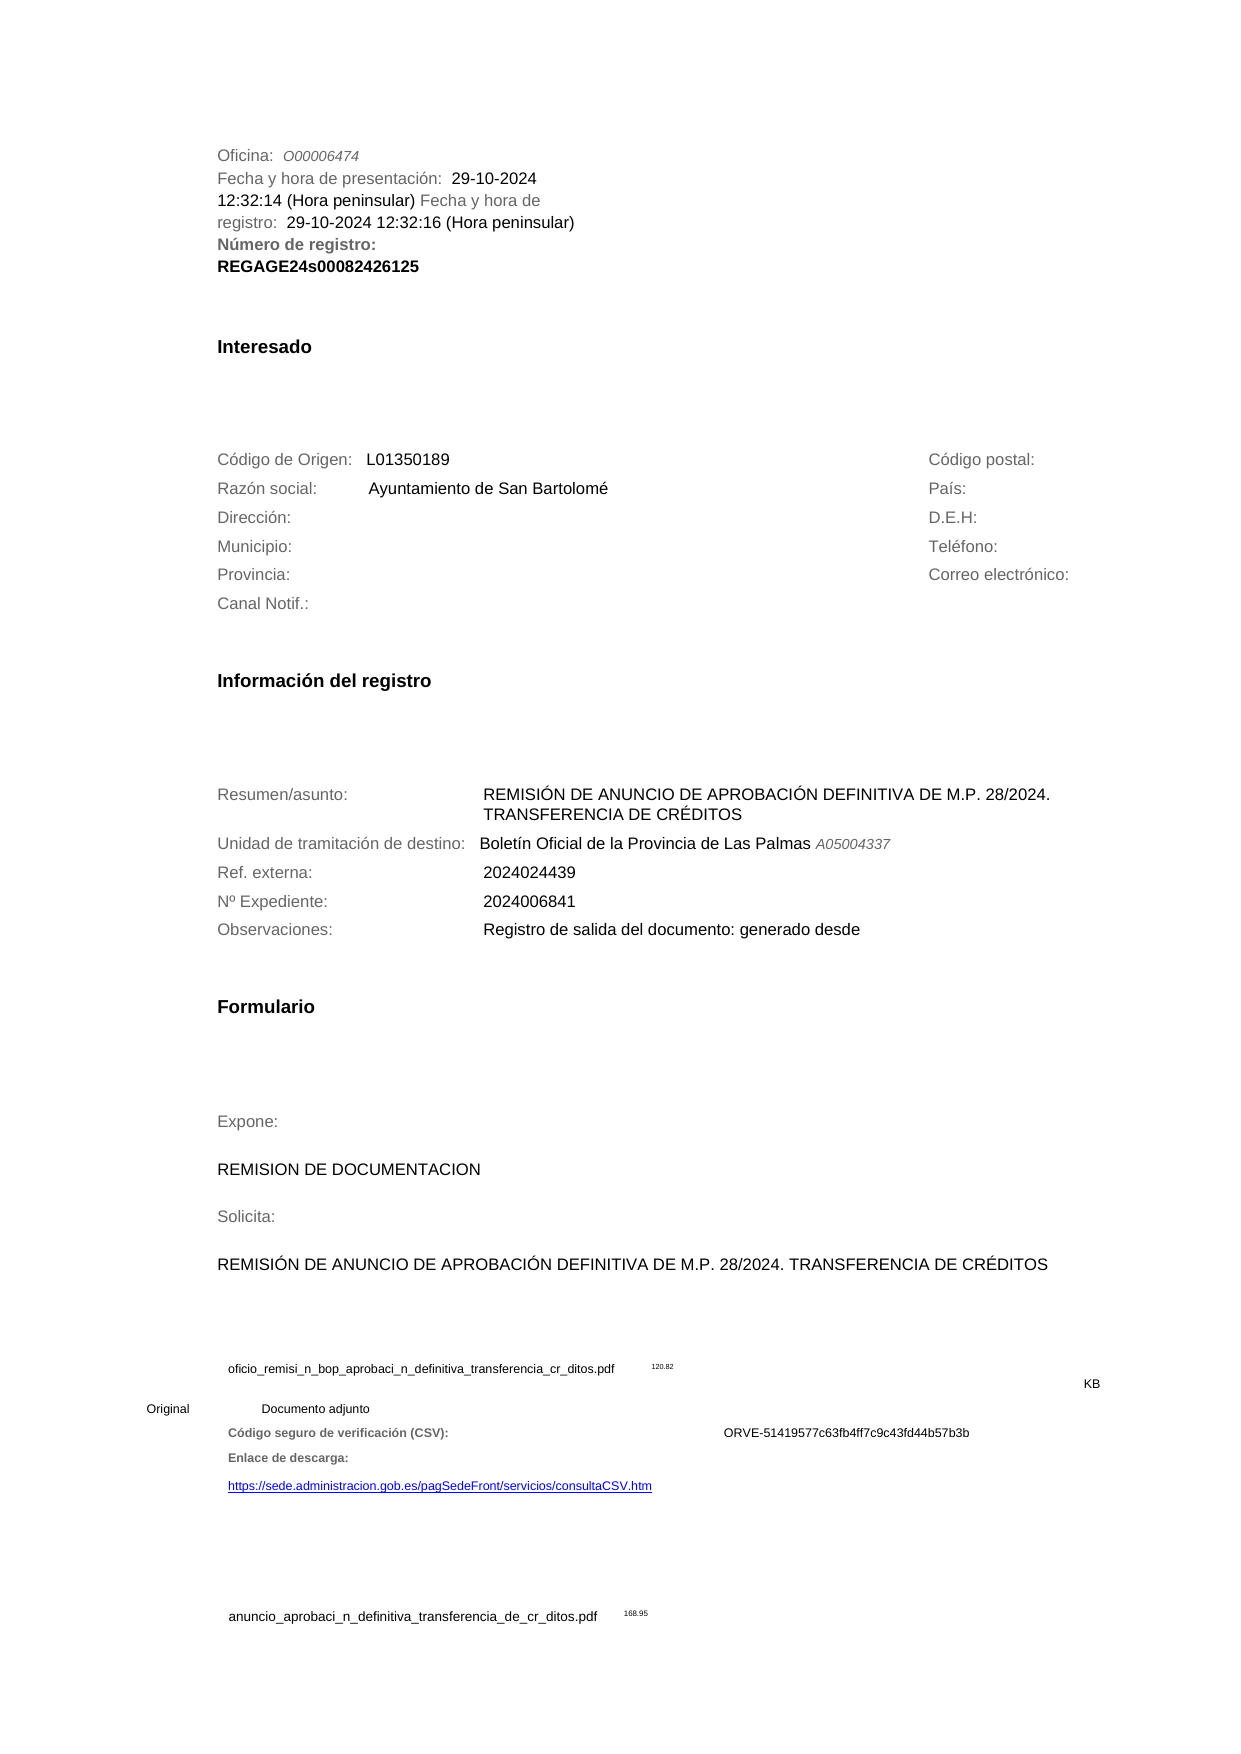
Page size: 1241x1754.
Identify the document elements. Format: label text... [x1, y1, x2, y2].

text Provincia: Correo electrónico: [217, 565, 1122, 584]
text anuncio_aprobaci_n_definitiva_transferencia_de_cr_ditos.pdf 168.95 [228, 1609, 1122, 1624]
text Observaciones: Registro de salida del documento: generado desde [217, 920, 1122, 939]
text Fecha y hora de presentación: 29-10-2024 12:32:14 (Hora peninsular) Fecha y hora de registro: 29-10-2024 12:32:16 (Hora peninsular) Número de registro: REGAGE24s00082426125 [217, 169, 575, 276]
text Enlace de descarga: https://sede.administracion.gob.es/pagSedeFront/servicios/consultaCSV.htm [228, 1450, 1122, 1493]
text Dirección: D.E.H: [217, 508, 1122, 527]
text Formulario [217, 996, 1122, 1018]
text Canal Notif.: [217, 594, 1122, 613]
text Unidad de tramitación de destino: Boletín Oficial de la Provincia de Las Palmas A05004337 [217, 834, 1122, 853]
text Expone: [217, 1111, 1122, 1131]
text REMISIÓN DE ANUNCIO DE APROBACIÓN DEFINITIVA DE M.P. 28/2024. TRANSFERENCIA DE CRÉDITOS [217, 1255, 1122, 1274]
text REMISION DE DOCUMENTACION [217, 1159, 1122, 1178]
text Código seguro de verificación (CSV): ORVE-51419577c63fb4ff7c9c43fd44b57b3b [228, 1426, 1122, 1441]
text Resumen/asunto: REMISIÓN DE ANUNCIO DE APROBACIÓN DEFINITIVA DE M.P. 28/2024. [217, 785, 1122, 804]
text Información del registro [217, 670, 1122, 692]
text Oficina: O00006474 [217, 146, 1122, 165]
text Código de Origen: L01350189 Código postal: [217, 450, 1122, 469]
text Ref. externa: 2024024439 [217, 863, 1122, 882]
text KB [118, 1377, 1100, 1391]
text Nº Expediente: 2024006841 [217, 891, 1122, 911]
text Interesado [217, 335, 1122, 357]
text Municipio: Teléfono: [217, 536, 1122, 556]
text Solicita: [217, 1207, 1122, 1226]
text TRANSFERENCIA DE CRÉDITOS [483, 805, 1122, 824]
text Original Documento adjunto [146, 1402, 1122, 1416]
text oficio_remisi_n_bop_aprobaci_n_definitiva_transferencia_cr_ditos.pdf 120.82 [228, 1362, 1122, 1377]
text Razón social: Ayuntamiento de San Bartolomé País: [217, 479, 1122, 498]
